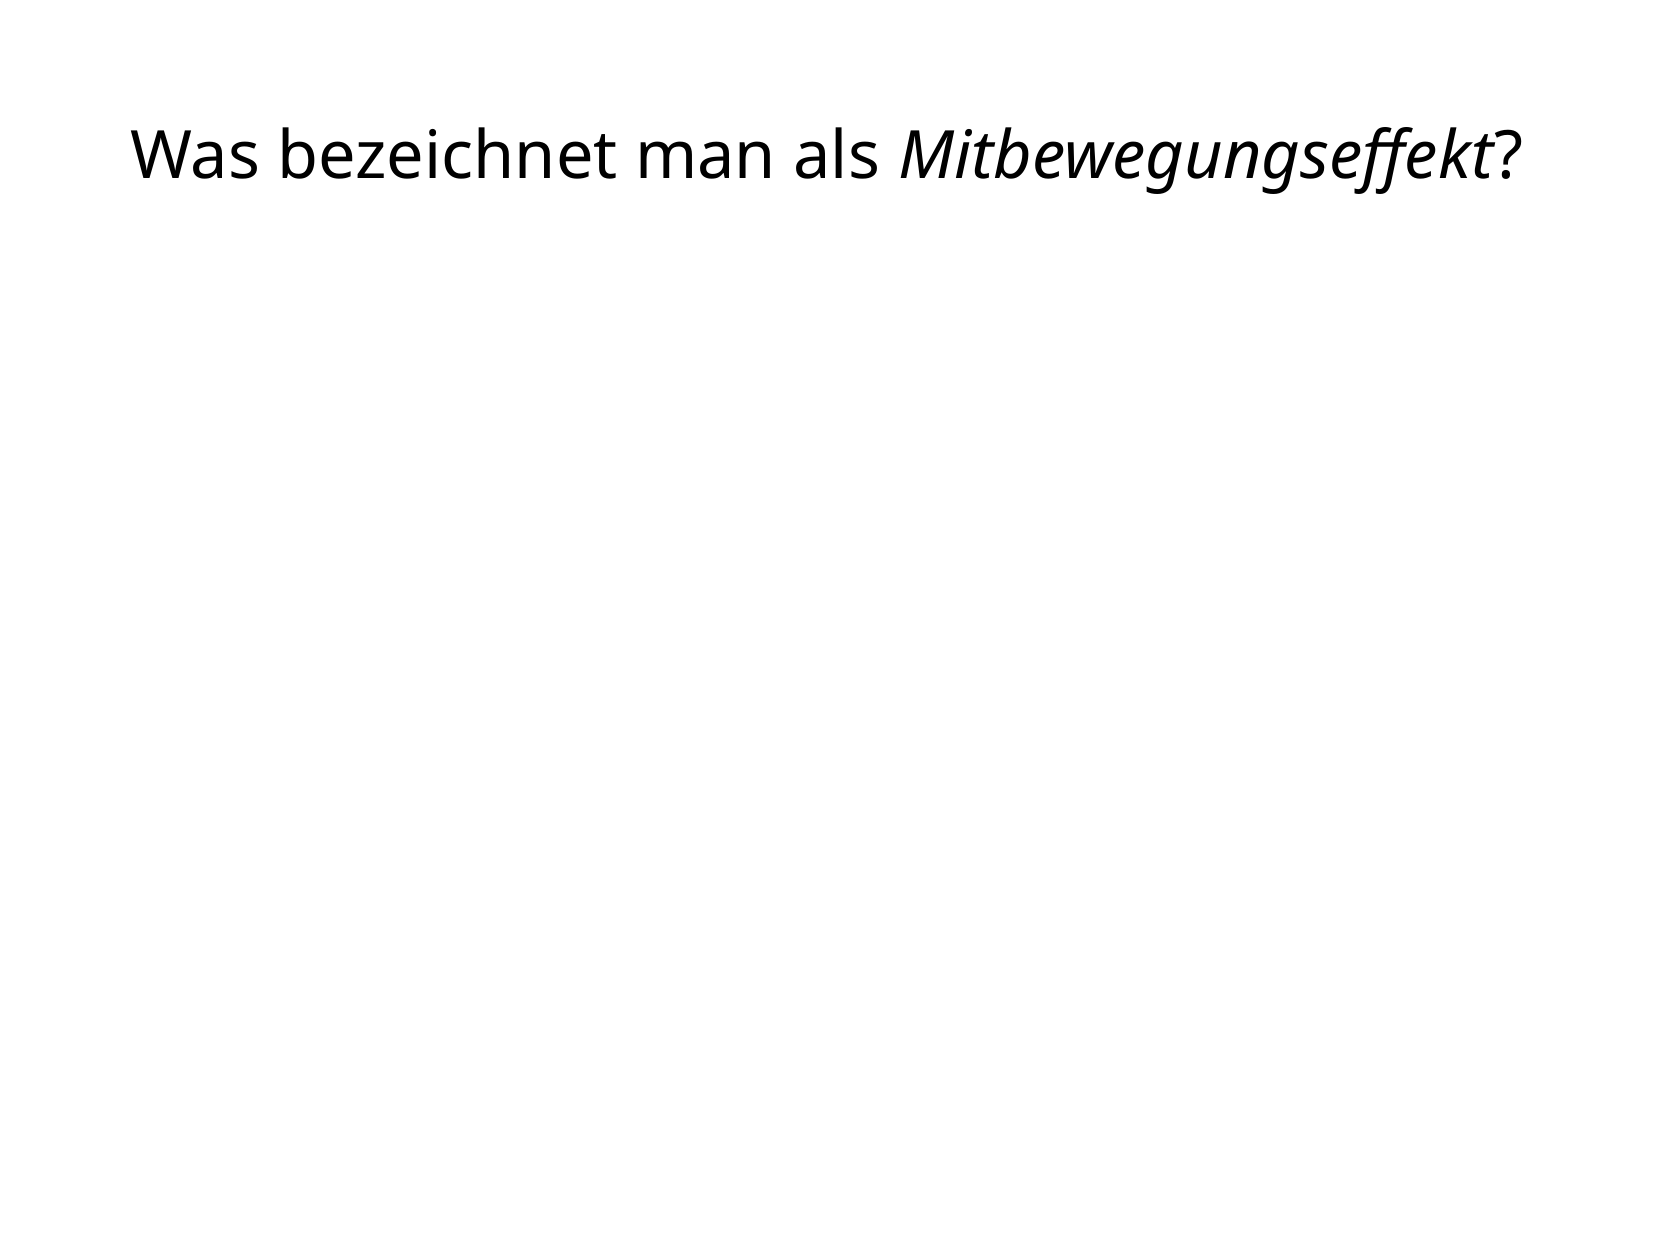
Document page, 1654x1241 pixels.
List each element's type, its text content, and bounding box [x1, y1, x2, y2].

title Was bezeichnet man als Mitbewegungseffekt? [82, 49, 1571, 257]
